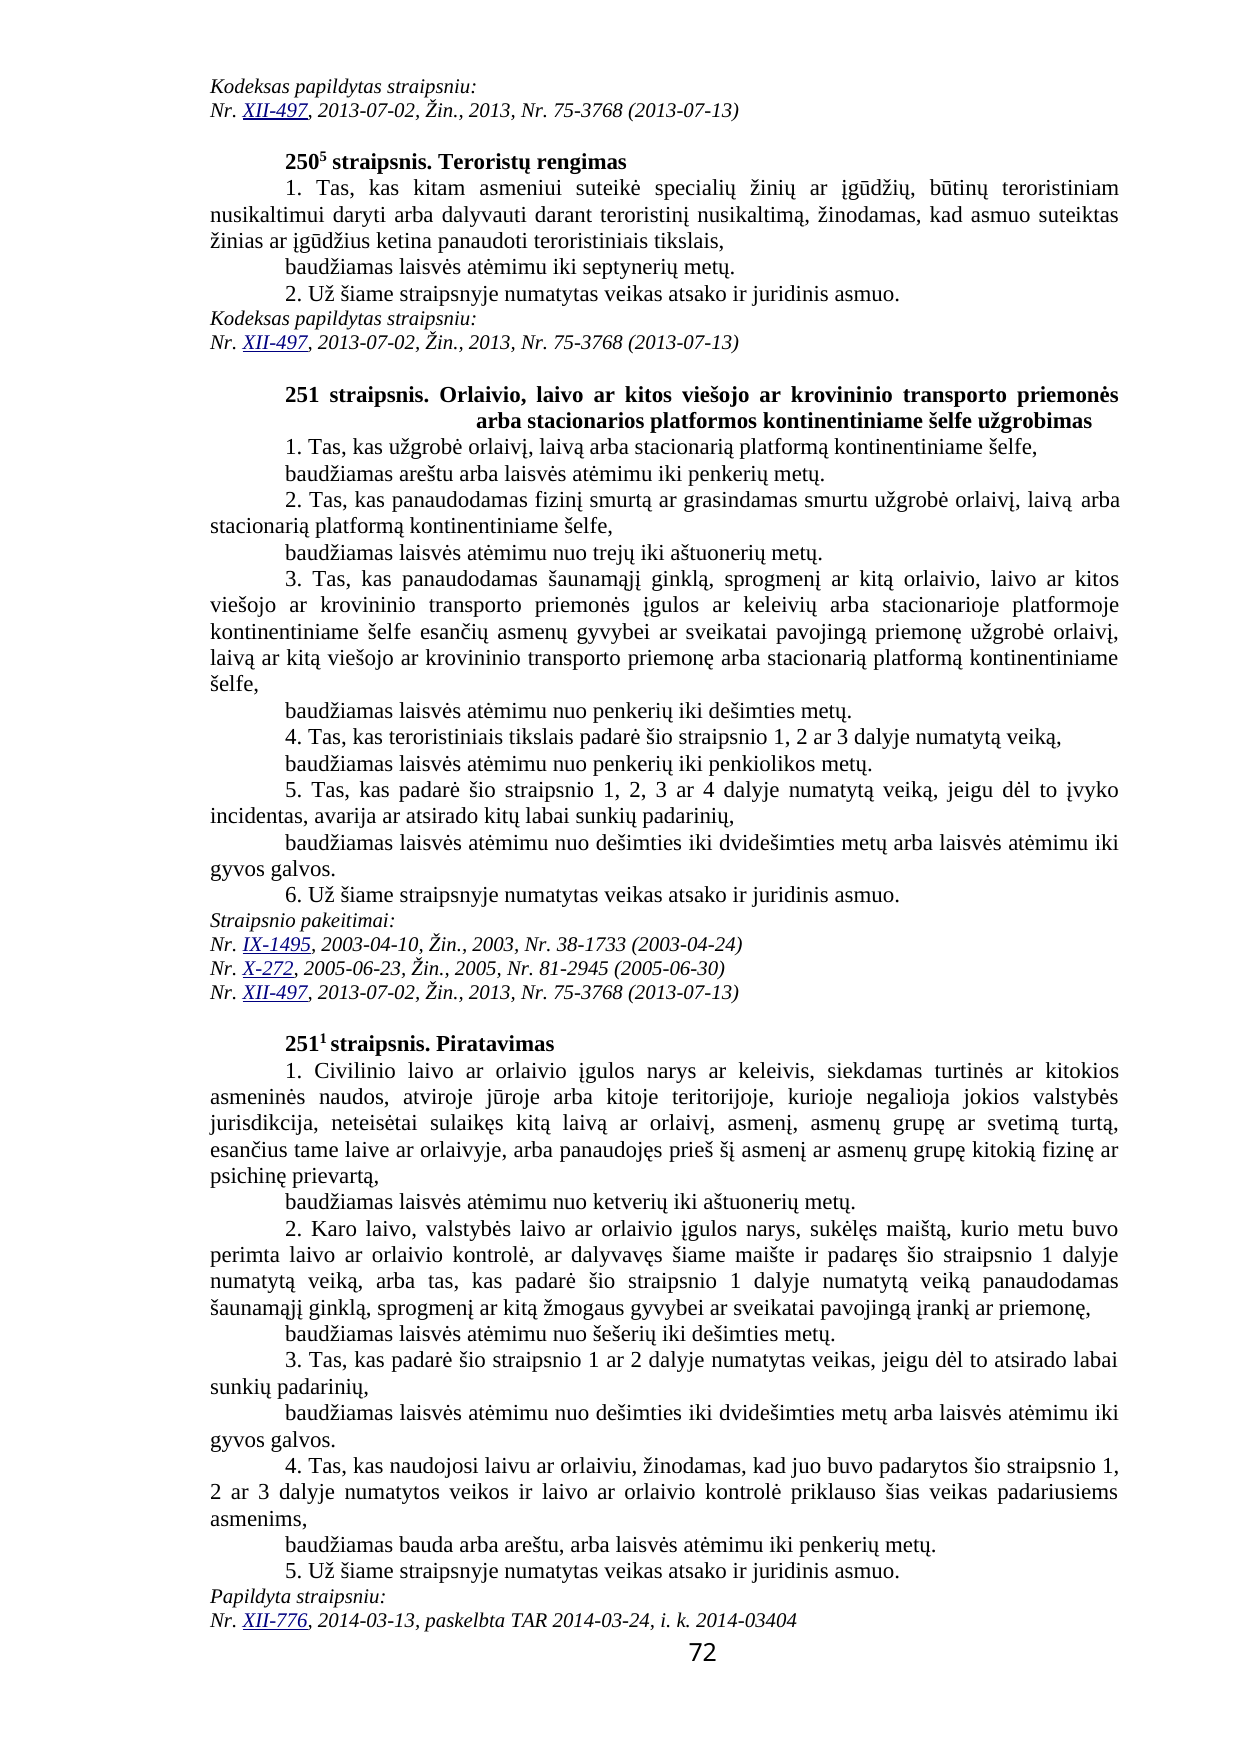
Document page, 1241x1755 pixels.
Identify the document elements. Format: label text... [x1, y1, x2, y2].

text baudžiamas areštu arba laisvės atėmimu iki penkerių metų. [210, 460, 1120, 486]
text 251 straipsnis. Orlaivio, laivo ar kitos viešojo ar krovininio transporto priemonės arba stacionarios platformos kontinentiniame šelfe užgrobimas [285, 381, 1120, 433]
text baudžiamas laisvės atėmimu nuo šešerių iki dešimties metų. [210, 1320, 1120, 1347]
text baudžiamas laisvės atėmimu nuo penkerių iki dešimties metų. [210, 697, 1120, 723]
text Kodeksas papildytas straipsniu: [210, 73, 1120, 98]
text baudžiamas laisvės atėmimu nuo dešimties iki dvidešimties metų arba laisvės atėmimu iki gyvos galvos. [210, 829, 1120, 881]
text Papildyta straipsniu: [210, 1584, 1120, 1608]
text baudžiamas laisvės atėmimu iki septynerių metų. [210, 253, 1120, 280]
text Nr. X-272, 2005-06-23, Žin., 2005, Nr. 81-2945 (2005-06-30) [210, 956, 1120, 980]
text 1. Tas, kas kitam asmeniui suteikė specialių žinių ar įgūdžių, būtinų teroristiniam nusikaltimui daryti arba dalyvauti darant teroristinį nusikaltimą, žinodamas, kad asmuo suteiktas žinias ar įgūdžius ketina panaudoti teroristiniais tikslais, [210, 174, 1120, 253]
text baudžiamas laisvės atėmimu nuo ketverių iki aštuonerių metų. [210, 1188, 1120, 1215]
text 2511 straipsnis. Piratavimas [210, 1030, 1120, 1057]
text 5. Už šiame straipsnyje numatytas veikas atsako ir juridinis asmuo. [210, 1557, 1120, 1584]
text 1. Civilinio laivo ar orlaivio įgulos narys ar keleivis, siekdamas turtinės ar kitokios asmeninės naudos, atviroje jūroje arba kitoje teritorijoje, kurioje negalioja jokios valstybės jurisdikcija, neteisėtai sulaikęs kitą laivą ar orlaivį, asmenį, asmenų grupę ar svetimą turtą, esančius tame laive ar orlaivyje, arba panaudojęs prieš šį asmenį ar asmenų grupę kitokią fizinę ar psichinę prievartą, [210, 1057, 1120, 1188]
text Nr. XII-497, 2013-07-02, Žin., 2013, Nr. 75-3768 (2013-07-13) [210, 330, 1120, 354]
text baudžiamas laisvės atėmimu nuo dešimties iki dvidešimties metų arba laisvės atėmimu iki gyvos galvos. [210, 1399, 1120, 1452]
text 2505 straipsnis. Teroristų rengimas [210, 148, 1120, 174]
text Nr. XII-497, 2013-07-02, Žin., 2013, Nr. 75-3768 (2013-07-13) [210, 98, 1120, 122]
text baudžiamas laisvės atėmimu nuo trejų iki aštuonerių metų. [210, 539, 1120, 565]
text 4. Tas, kas teroristiniais tikslais padarė šio straipsnio 1, 2 ar 3 dalyje numatytą veiką, [210, 723, 1120, 749]
text baudžiamas bauda arba areštu, arba laisvės atėmimu iki penkerių metų. [210, 1531, 1120, 1557]
text Nr. XII-776, 2014-03-13, paskelbta TAR 2014-03-24, i. k. 2014-03404 [210, 1608, 1120, 1632]
text 1. Tas, kas užgrobė orlaivį, laivą arba stacionarią platformą kontinentiniame šelfe, [210, 433, 1120, 460]
text Straipsnio pakeitimai: [210, 908, 1120, 932]
text 3. Tas, kas padarė šio straipsnio 1 ar 2 dalyje numatytas veikas, jeigu dėl to atsirado labai sunkių padarinių, [210, 1347, 1120, 1399]
text 4. Tas, kas naudojosi laivu ar orlaiviu, žinodamas, kad juo buvo padarytos šio straipsnio 1, 2 ar 3 dalyje numatytos veikos ir laivo ar orlaivio kontrolė priklauso šias veikas padariusiems asmenims, [210, 1452, 1120, 1531]
text Nr. IX-1495, 2003-04-10, Žin., 2003, Nr. 38-1733 (2003-04-24) [210, 932, 1120, 956]
text Kodeksas papildytas straipsniu: [210, 306, 1120, 330]
text 2. Karo laivo, valstybės laivo ar orlaivio įgulos narys, sukėlęs maištą, kurio metu buvo perimta laivo ar orlaivio kontrolė, ar dalyvavęs šiame maište ir padaręs šio straipsnio 1 dalyje numatytą veiką, arba tas, kas padarė šio straipsnio 1 dalyje numatytą veiką panaudodamas šaunamąjį ginklą, sprogmenį ar kitą žmogaus gyvybei ar sveikatai pavojingą įrankį ar priemonę, [210, 1215, 1120, 1320]
text 2. Tas, kas panaudodamas fizinį smurtą ar grasindamas smurtu užgrobė orlaivį, laivą arba stacionarią platformą kontinentiniame šelfe, [210, 486, 1120, 539]
text 6. Už šiame straipsnyje numatytas veikas atsako ir juridinis asmuo. [210, 881, 1120, 908]
text baudžiamas laisvės atėmimu nuo penkerių iki penkiolikos metų. [210, 749, 1120, 776]
text 3. Tas, kas panaudodamas šaunamąjį ginklą, sprogmenį ar kitą orlaivio, laivo ar kitos viešojo ar krovininio transporto priemonės įgulos ar keleivių arba stacionarioje platformoje kontinentiniame šelfe esančių asmenų gyvybei ar sveikatai pavojingą priemonę užgrobė orlaivį, laivą ar kitą viešojo ar krovininio transporto priemonę arba stacionarią platformą kontinentiniame šelfe, [210, 565, 1120, 697]
text 5. Tas, kas padarė šio straipsnio 1, 2, 3 ar 4 dalyje numatytą veiką, jeigu dėl to įvyko incidentas, avarija ar atsirado kitų labai sunkių padarinių, [210, 776, 1120, 829]
text Nr. XII-497, 2013-07-02, Žin., 2013, Nr. 75-3768 (2013-07-13) [210, 980, 1120, 1004]
text 2. Už šiame straipsnyje numatytas veikas atsako ir juridinis asmuo. [210, 280, 1120, 306]
